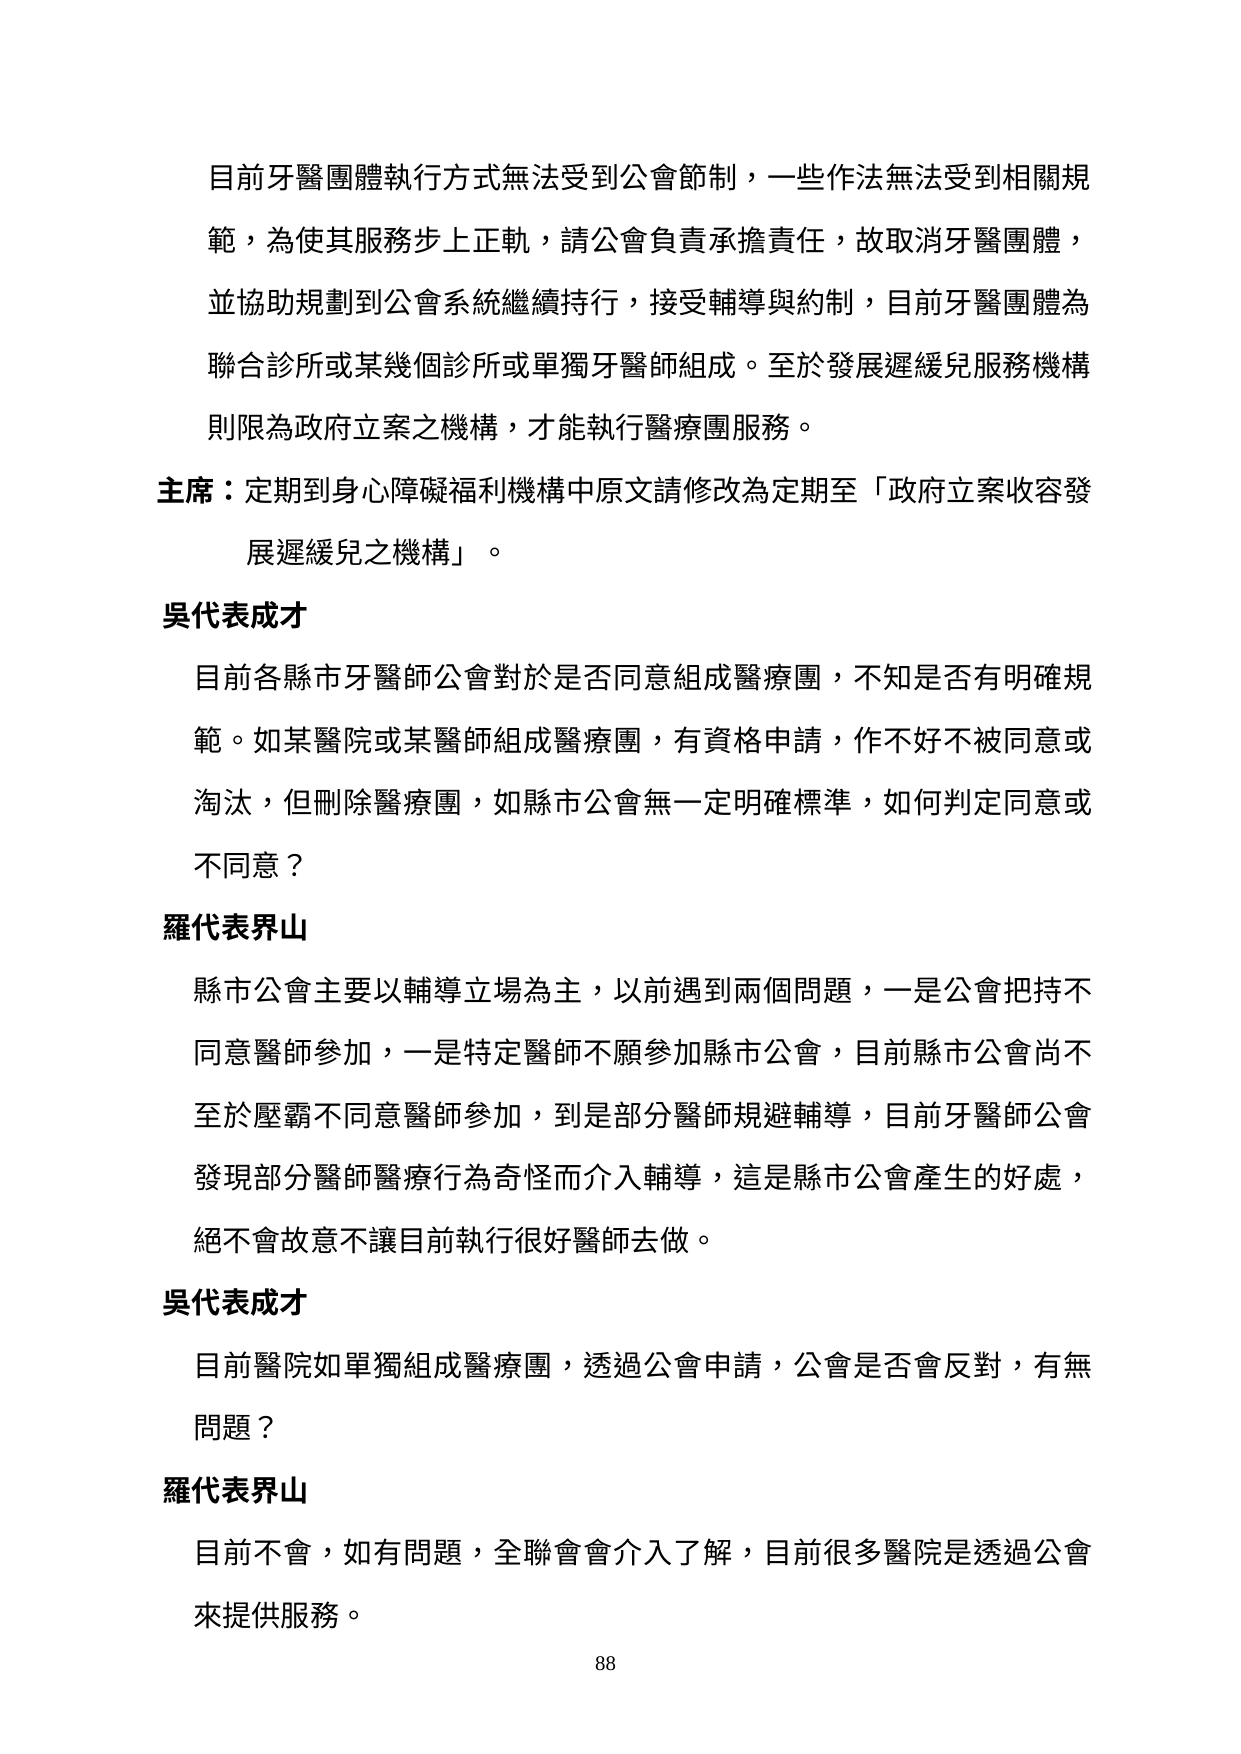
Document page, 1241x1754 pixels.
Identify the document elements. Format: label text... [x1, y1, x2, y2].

text 縣市公會主要以輔導立場為主，以前遇到兩個問題，一是公會把持不同意醫師參加，一是特定醫師不願參加縣市公會，目前縣市公會尚不至於壓霸不同意醫師參加，到是部分醫師規避輔導，目前牙醫師公會發現部分醫師醫療行為奇怪而介入輔導，這是縣市公會產生的好處，絕不會故意不讓目前執行很好醫師去做。 [193, 947, 1093, 1259]
text 目前不會，如有問題，全聯會會介入了解，目前很多醫院是透過公會來提供服務。 [193, 1509, 1093, 1634]
text 目前牙醫團體執行方式無法受到公會節制，一些作法無法受到相關規範，為使其服務步上正軌，請公會負責承擔責任，故取消牙醫團體，並協助規劃到公會系統繼續持行，接受輔導與約制，目前牙醫團體為聯合診所或某幾個診所或單獨牙醫師組成。至於發展遲緩兒服務機構則限為政府立案之機構，才能執行醫療團服務。 [207, 134, 1093, 447]
text 吳代表成才 [162, 1259, 1093, 1322]
text 羅代表界山 [162, 1447, 1093, 1509]
text 主席：定期到身心障礙福利機構中原文請修改為定期至「政府立案收容發展遲緩兒之機構」。 [156, 447, 1093, 572]
text 羅代表界山 [162, 884, 1093, 947]
text 目前各縣市牙醫師公會對於是否同意組成醫療團，不知是否有明確規範。如某醫院或某醫師組成醫療團，有資格申請，作不好不被同意或淘汰，但刪除醫療團，如縣市公會無一定明確標準，如何判定同意或不同意？ [193, 634, 1093, 884]
text 吳代表成才 [162, 572, 1093, 634]
text 目前醫院如單獨組成醫療團，透過公會申請，公會是否會反對，有無問題？ [193, 1322, 1093, 1447]
